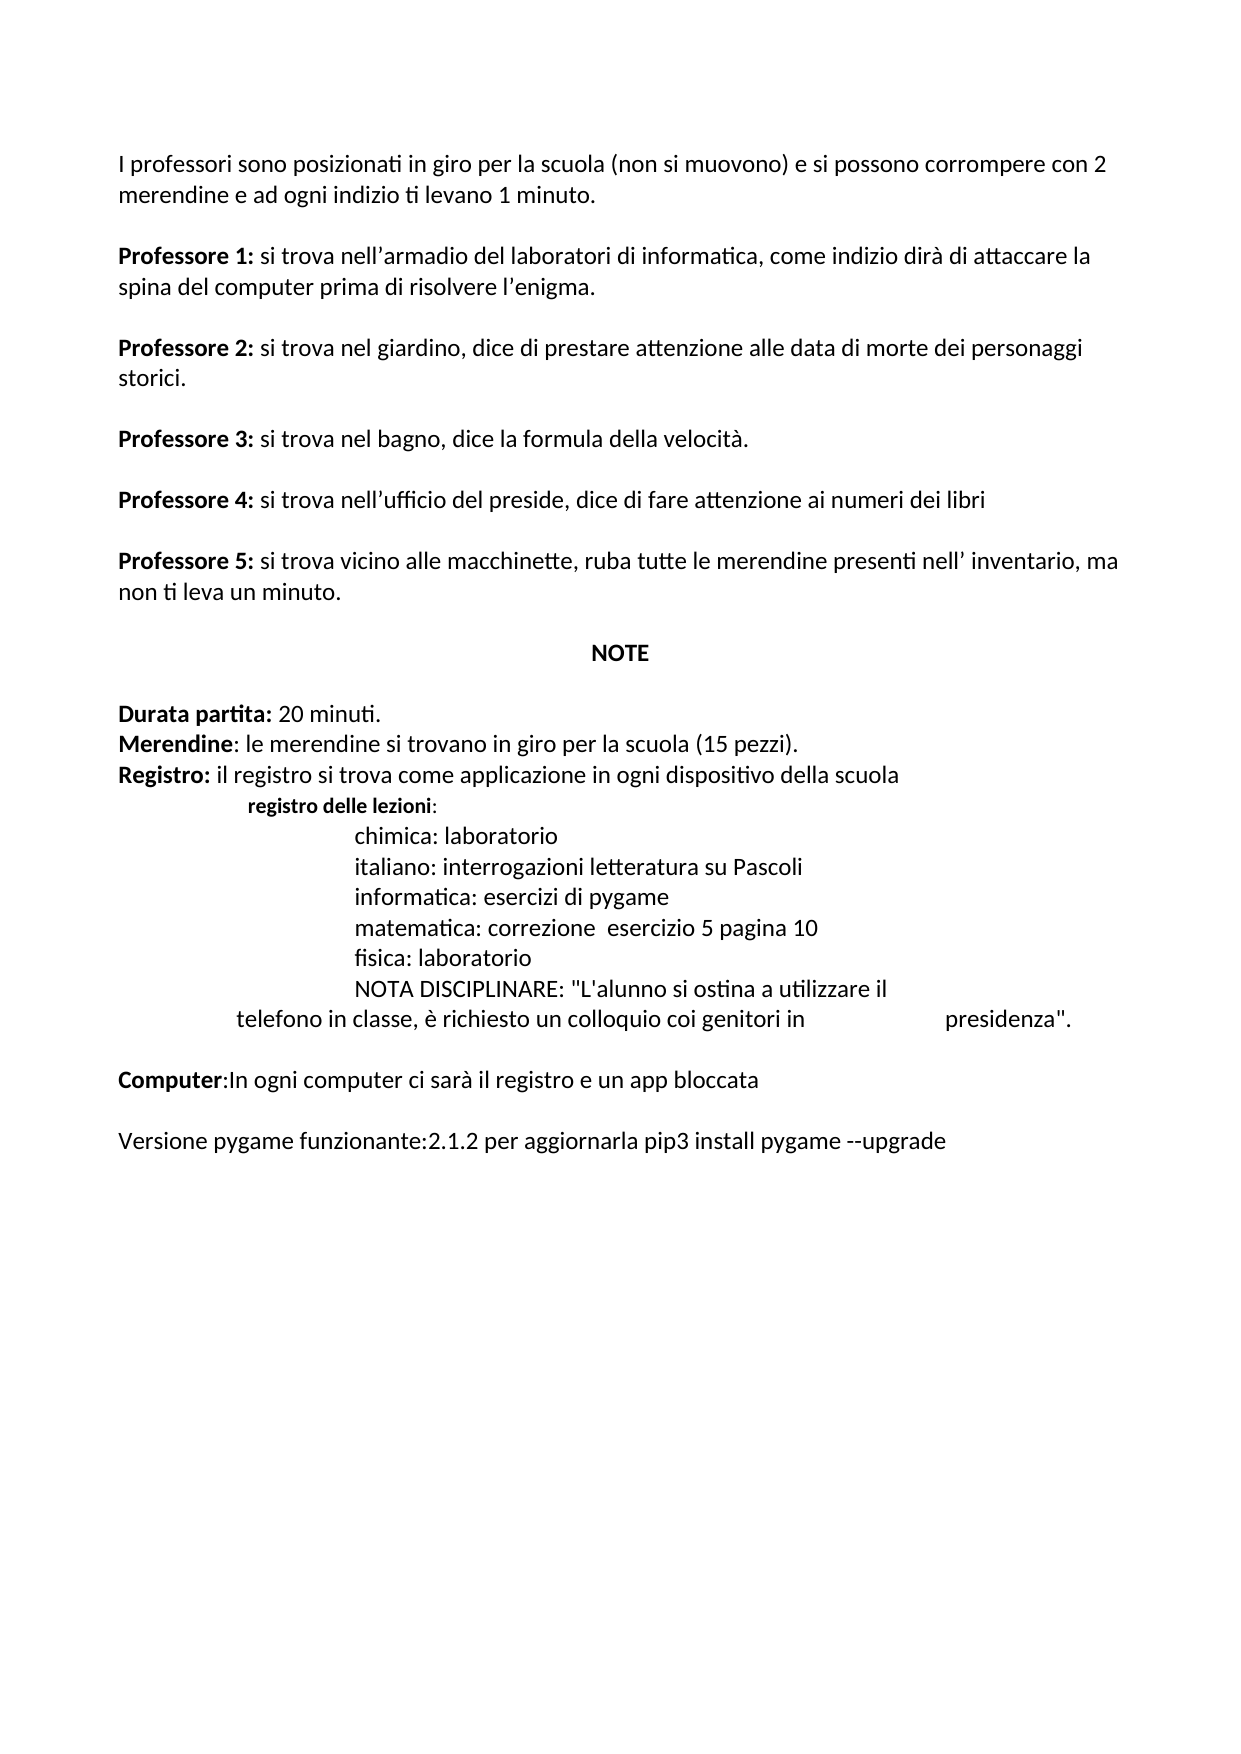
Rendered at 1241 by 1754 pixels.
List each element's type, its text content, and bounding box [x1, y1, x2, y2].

text chimica: laboratorio [118, 820, 1122, 851]
text NOTE [118, 637, 1122, 667]
text Professore 5: si trova vicino alle macchinette, ruba tutte le merendine presenti nell’ inventario, ma non ti leva un minuto. [118, 545, 1122, 606]
text Professore 1: si trova nell’armadio del laboratori di informatica, come indizio dirà di attaccare la spina del computer prima di risolvere l’enigma. [118, 240, 1122, 301]
text Professore 2: si trova nel giardino, dice di prestare attenzione alle data di morte dei personaggi storici. [118, 332, 1122, 393]
text I professori sono posizionati in giro per la scuola (non si muovono) e si possono corrompere con 2 merendine e ad ogni indizio ti levano 1 minuto. [118, 149, 1122, 210]
text fisica: laboratorio [118, 942, 1122, 973]
text Professore 4: si trova nell’ufficio del preside, dice di fare attenzione ai numeri dei libri [118, 484, 1122, 515]
text registro delle lezioni: [118, 789, 1122, 820]
text Merendine: le merendine si trovano in giro per la scuola (15 pezzi). [118, 728, 1122, 759]
text informatica: esercizi di pygame [118, 881, 1122, 912]
text italiano: interrogazioni letteratura su Pascoli [118, 851, 1122, 881]
text NOTA DISCIPLINARE: "L'alunno si ostina a utilizzare il telefono in classe, è richiesto un colloquio coi genitori in presidenza". [118, 973, 1122, 1034]
text matematica: correzione esercizio 5 pagina 10 [118, 912, 1122, 942]
text Professore 3: si trova nel bagno, dice la formula della velocità. [118, 423, 1122, 454]
text Computer:In ogni computer ci sarà il registro e un app bloccata [118, 1064, 1122, 1095]
text Durata partita: 20 minuti. [118, 698, 1122, 728]
text Registro: il registro si trova come applicazione in ogni dispositivo della scuola [118, 759, 1122, 789]
text Versione pygame funzionante:2.1.2 per aggiornarla pip3 install pygame --upgrade [118, 1125, 1122, 1156]
